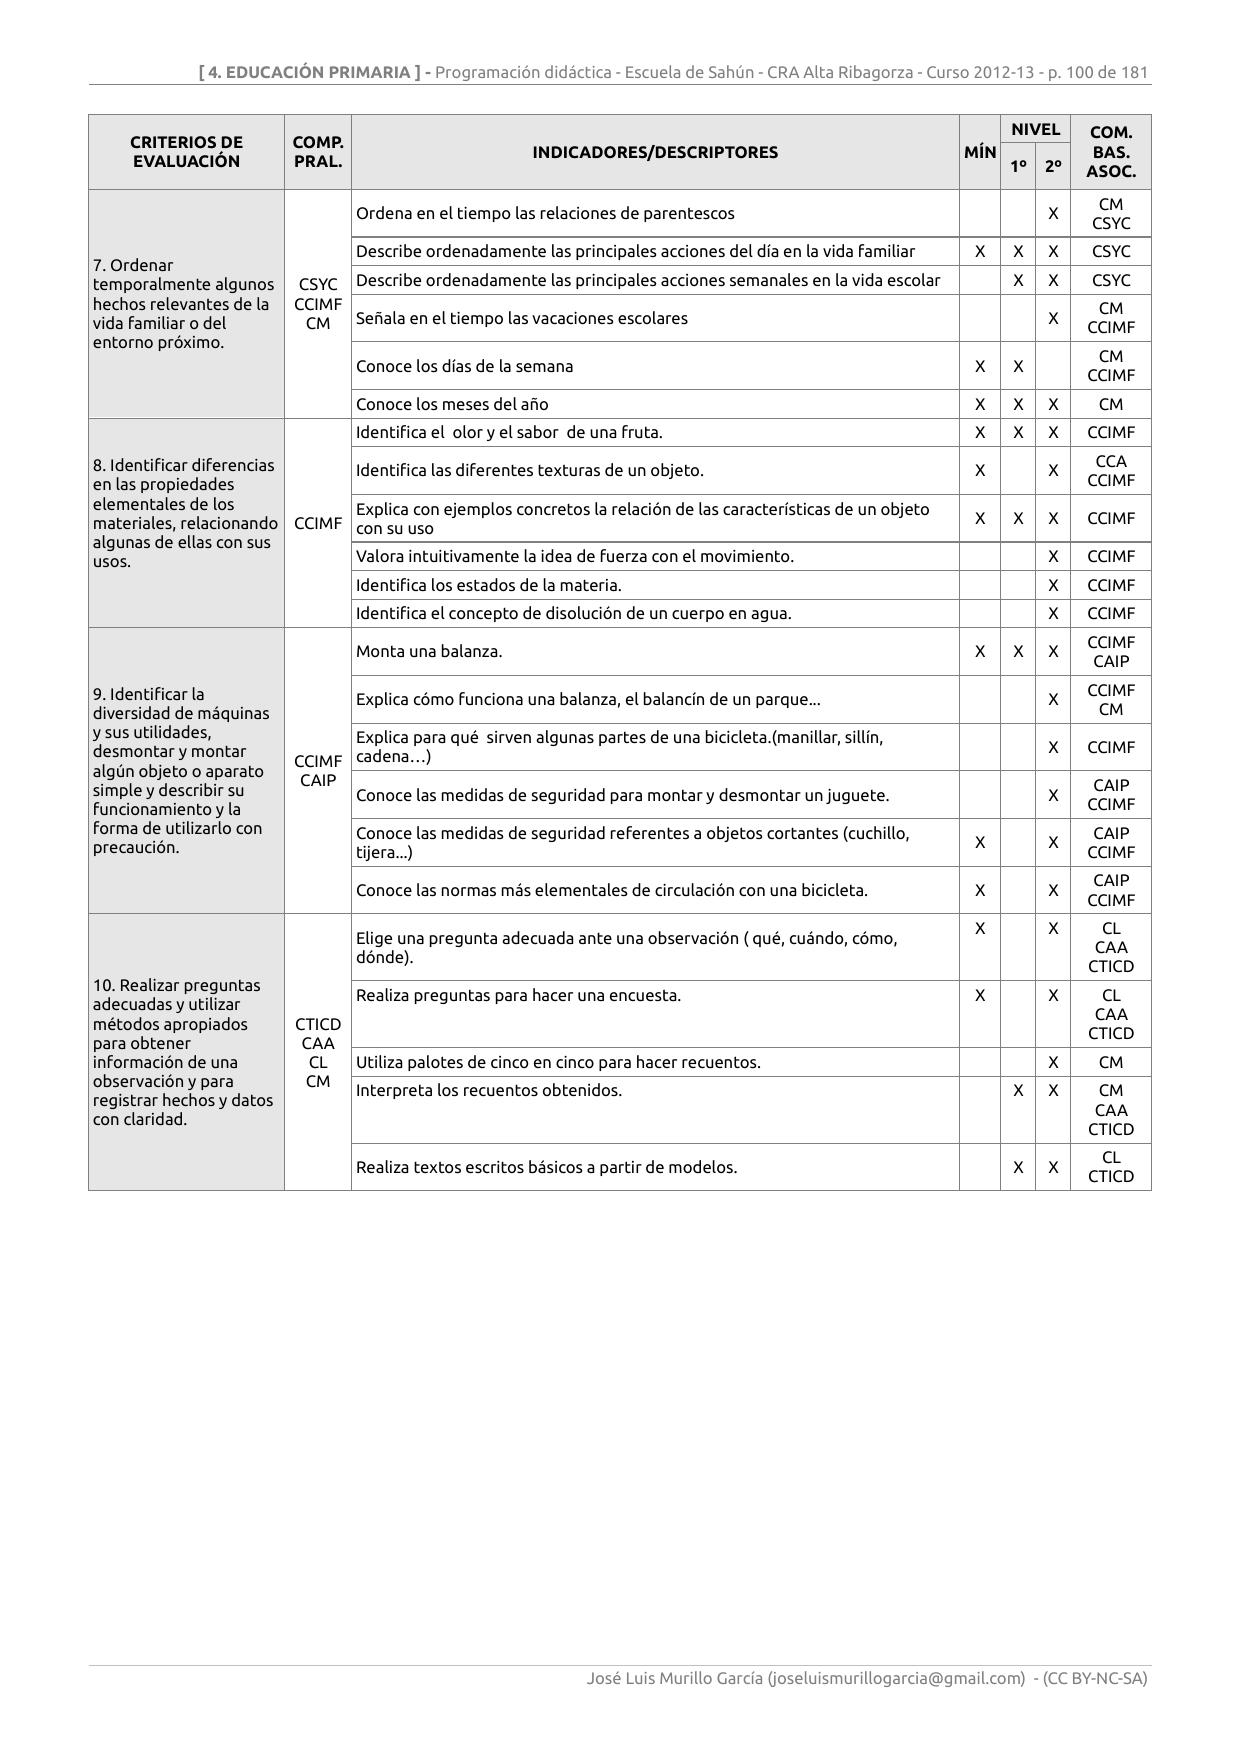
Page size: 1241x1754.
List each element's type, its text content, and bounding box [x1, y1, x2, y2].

table_cell CM CAA CTICD [1071, 1077, 1151, 1142]
table_cell CL CAA CTICD [1071, 914, 1151, 980]
table_cell [1001, 771, 1035, 818]
table_cell Describe ordenadamente las principales acciones del día en la vida familiar [352, 238, 959, 265]
table_cell Identifica los estados de la materia. [352, 571, 959, 598]
table_cell X [1001, 1144, 1035, 1190]
table_cell X [960, 342, 1000, 389]
table_cell X [1036, 266, 1070, 293]
table_cell X [960, 390, 1000, 417]
table_cell [960, 571, 1000, 598]
table_cell [1001, 914, 1035, 980]
table_cell X [1036, 914, 1070, 980]
table_cell Conoce las medidas de seguridad para montar y desmontar un juguete. [352, 771, 959, 818]
table_cell X [1036, 543, 1070, 570]
table_cell X [1036, 419, 1070, 446]
table_cell X [1036, 676, 1070, 722]
table_cell X [960, 238, 1000, 265]
table_cell X [1036, 390, 1070, 417]
table_cell CL CAA CTICD [1071, 981, 1151, 1047]
table_cell CCA CCIMF [1071, 447, 1151, 494]
table_cell X [1036, 571, 1070, 598]
table_cell CM CCIMF [1071, 342, 1151, 389]
table_cell [1001, 676, 1035, 722]
table_cell [1001, 724, 1035, 770]
table_cell CCIMF [285, 419, 351, 627]
table_cell CCIMF [1071, 600, 1151, 627]
table_cell X [1001, 266, 1035, 293]
table_cell CCIMF [1071, 543, 1151, 570]
table_cell CM [1071, 390, 1151, 417]
table_cell [960, 190, 1000, 236]
table_cell CAIP CCIMF [1071, 771, 1151, 818]
table_cell [960, 543, 1000, 570]
table_cell [960, 1144, 1000, 1190]
table_cell CM CCIMF [1071, 295, 1151, 341]
table_cell CCIMF [1071, 571, 1151, 598]
table_cell X [960, 495, 1000, 541]
table_cell [1036, 342, 1070, 389]
table_cell Realiza textos escritos básicos a partir de modelos. [352, 1144, 959, 1190]
table_cell X [1001, 342, 1035, 389]
table_cell 8. Identificar diferencias en las propiedades elementales de los materiales, relacionando algunas de ellas con sus usos. [89, 419, 284, 627]
table_cell [1001, 571, 1035, 598]
table_cell Elige una pregunta adecuada ante una observación ( qué, cuándo, cómo, dónde). [352, 914, 959, 980]
table_cell [1001, 447, 1035, 494]
table_cell X [960, 419, 1000, 446]
table_cell CCIMF CM [1071, 676, 1151, 722]
table_cell X [1036, 295, 1070, 341]
table_cell Realiza preguntas para hacer una encuesta. [352, 981, 959, 1047]
table_cell X [1001, 495, 1035, 541]
table_cell [1001, 981, 1035, 1047]
table_cell Explica con ejemplos concretos la relación de las características de un objeto con su uso [352, 495, 959, 541]
table_cell X [1036, 628, 1070, 675]
table_cell CCIMF CAIP [285, 628, 351, 913]
table_cell CCIMF CAIP [1071, 628, 1151, 675]
table_cell [960, 295, 1000, 341]
table_cell Identifica el concepto de disolución de un cuerpo en agua. [352, 600, 959, 627]
table_cell X [1036, 819, 1070, 866]
table_cell CCIMF [1071, 419, 1151, 446]
table_cell [960, 266, 1000, 293]
table_cell Monta una balanza. [352, 628, 959, 675]
table_cell CSYC [1071, 266, 1151, 293]
table_cell Conoce las medidas de seguridad referentes a objetos cortantes (cuchillo, tijera...) [352, 819, 959, 866]
table_cell X [960, 447, 1000, 494]
table_cell [1001, 295, 1035, 341]
table_cell CM CSYC [1071, 190, 1151, 236]
table_cell X [960, 819, 1000, 866]
table_cell X [1036, 1048, 1070, 1076]
table_cell X [1036, 495, 1070, 541]
table_cell 1º [1001, 143, 1035, 189]
table_cell X [1001, 390, 1035, 417]
table_header COMP. PRAL. [285, 115, 351, 189]
table_cell 9. Identificar la diversidad de máquinas y sus utilidades, desmontar y montar algún objeto o aparato simple y describir su funcionamiento y la forma de utilizarlo con precaución. [89, 628, 284, 913]
table_cell [1001, 600, 1035, 627]
table_cell Identifica el olor y el sabor de una fruta. [352, 419, 959, 446]
table_cell Interpreta los recuentos obtenidos. [352, 1077, 959, 1142]
table_cell X [1001, 1077, 1035, 1142]
table_cell Utiliza palotes de cinco en cinco para hacer recuentos. [352, 1048, 959, 1076]
table_cell CSYC [1071, 238, 1151, 265]
table_cell X [1036, 771, 1070, 818]
table_cell X [1036, 1144, 1070, 1190]
table_cell X [1036, 600, 1070, 627]
table_cell CAIP CCIMF [1071, 819, 1151, 866]
table_cell [1001, 543, 1035, 570]
table_cell X [1036, 238, 1070, 265]
table_cell CTICD CAA CL CM [285, 914, 351, 1190]
table_cell Describe ordenadamente las principales acciones semanales en la vida escolar [352, 266, 959, 293]
table_cell Conoce las normas más elementales de circulación con una bicicleta. [352, 867, 959, 913]
table_cell 2º [1036, 143, 1070, 189]
table_cell Identifica las diferentes texturas de un objeto. [352, 447, 959, 494]
table_cell X [960, 867, 1000, 913]
table_cell Conoce los meses del año [352, 390, 959, 417]
table_cell X [1036, 190, 1070, 236]
table_cell X [1036, 867, 1070, 913]
table_cell CCIMF [1071, 724, 1151, 770]
table_cell X [1001, 238, 1035, 265]
table_cell X [1001, 628, 1035, 675]
table_cell [1001, 867, 1035, 913]
table_cell CM [1071, 1048, 1151, 1076]
table_cell [960, 676, 1000, 722]
table_cell CL CTICD [1071, 1144, 1151, 1190]
table_cell X [960, 914, 1000, 980]
table_cell [960, 1048, 1000, 1076]
table_cell [960, 600, 1000, 627]
table_cell [960, 771, 1000, 818]
table_cell [1001, 190, 1035, 236]
table_cell 7. Ordenar temporalmente algunos hechos relevantes de la vida familiar o del entorno próximo. [89, 190, 284, 417]
table_cell [960, 724, 1000, 770]
table_cell X [1036, 1077, 1070, 1142]
table_cell CSYC CCIMF CM [285, 190, 351, 417]
table_cell X [1036, 981, 1070, 1047]
table_cell Explica cómo funciona una balanza, el balancín de un parque... [352, 676, 959, 722]
table_cell Conoce los días de la semana [352, 342, 959, 389]
table_cell [1001, 819, 1035, 866]
table_cell [960, 1077, 1000, 1142]
table_cell X [960, 981, 1000, 1047]
table_cell Ordena en el tiempo las relaciones de parentescos [352, 190, 959, 236]
table_header NIVEL [1001, 115, 1070, 142]
table_cell Señala en el tiempo las vacaciones escolares [352, 295, 959, 341]
table_cell [1001, 1048, 1035, 1076]
table_header CRITERIOS DE EVALUACIÓN [89, 115, 284, 189]
table_cell X [1001, 419, 1035, 446]
table_header COM. BAS. ASOC. [1071, 115, 1151, 189]
table_header INDICADORES/DESCRIPTORES [352, 115, 959, 189]
table_cell 10. Realizar preguntas adecuadas y utilizar métodos apropiados para obtener información de una observación y para registrar hechos y datos con claridad. [89, 914, 284, 1190]
table_header MÍN [960, 115, 1000, 189]
table_cell Valora intuitivamente la idea de fuerza con el movimiento. [352, 543, 959, 570]
table_cell X [1036, 724, 1070, 770]
table_cell Explica para qué sirven algunas partes de una bicicleta.(manillar, sillín, cadena…) [352, 724, 959, 770]
table_cell X [960, 628, 1000, 675]
table_cell X [1036, 447, 1070, 494]
table_cell CAIP CCIMF [1071, 867, 1151, 913]
table_cell CCIMF [1071, 495, 1151, 541]
